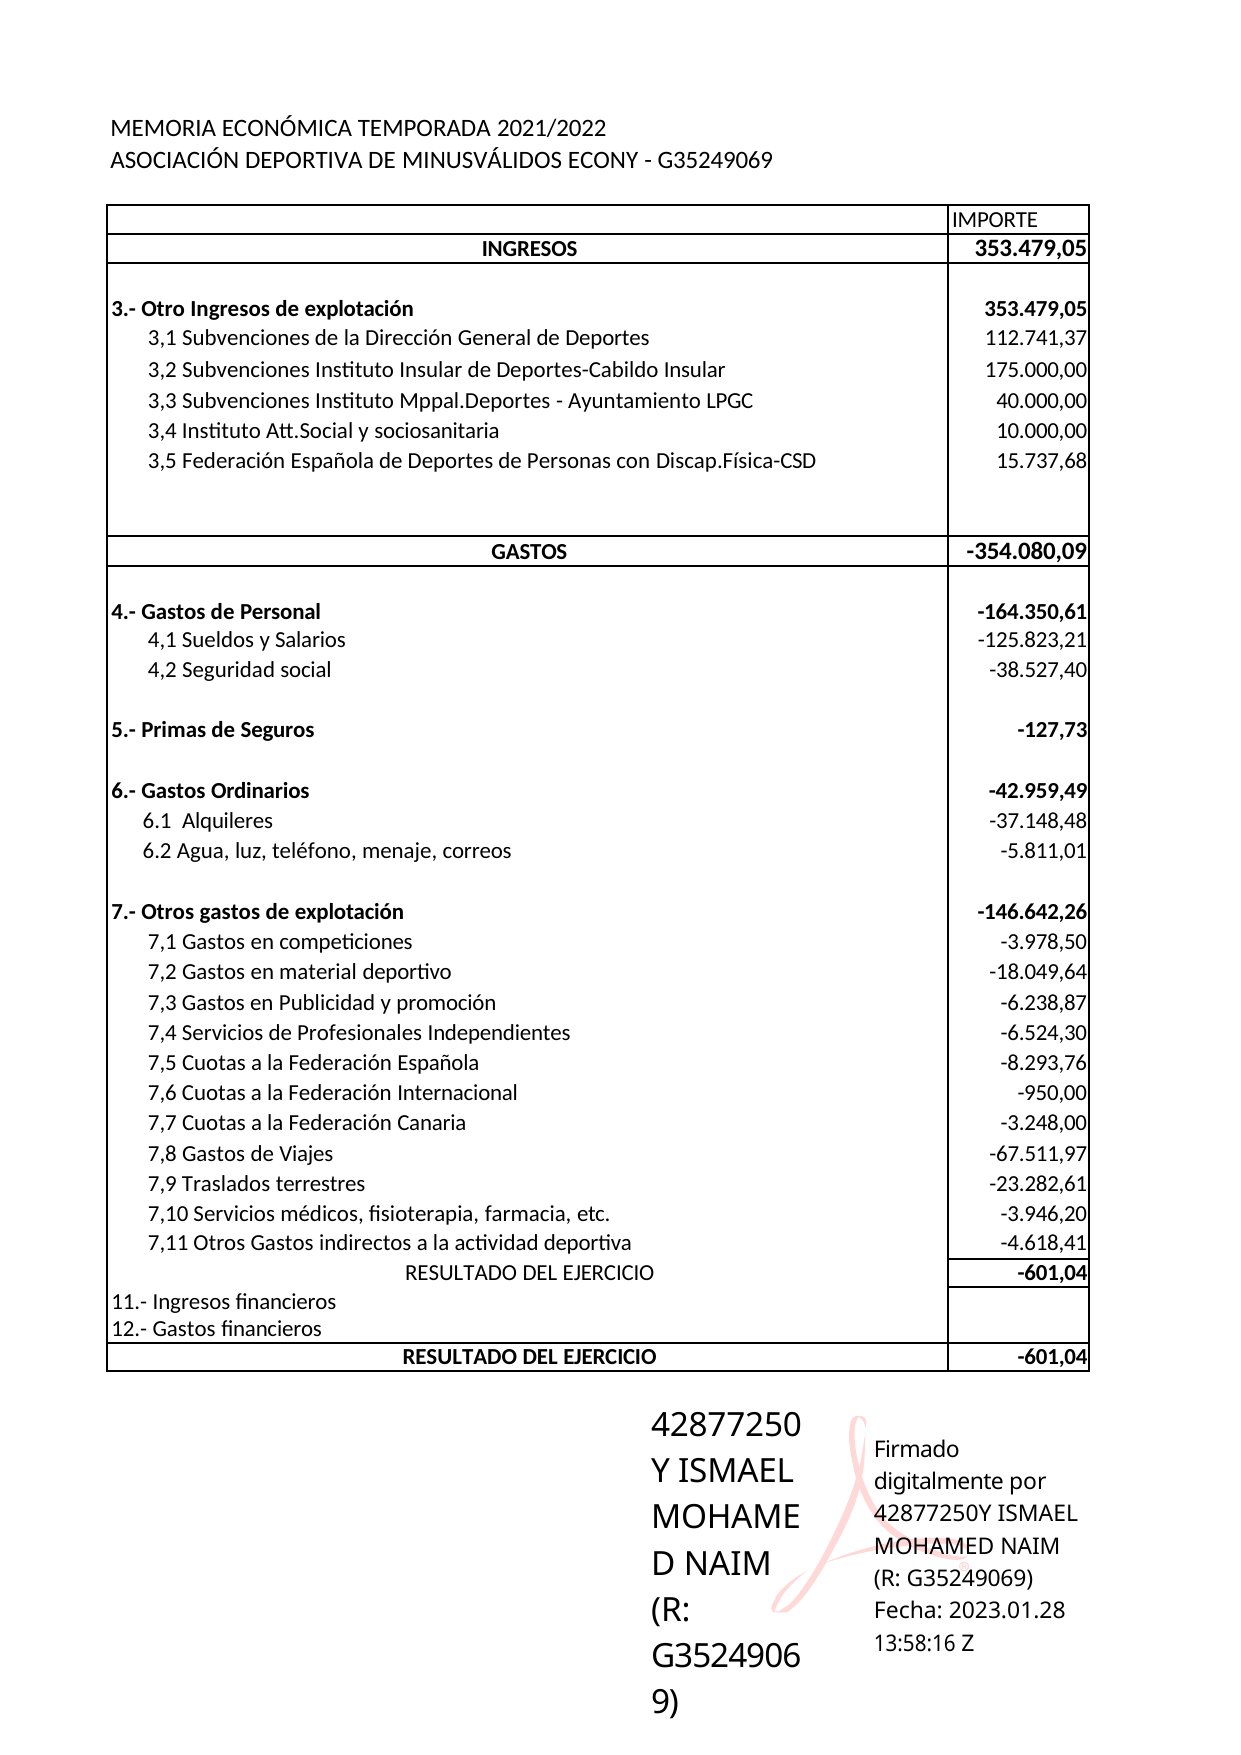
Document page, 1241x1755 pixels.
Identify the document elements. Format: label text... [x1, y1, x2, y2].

table_cell 7,8 Gastos de Viajes [108, 1140, 947, 1170]
table_cell -37.148,48 [949, 807, 1088, 837]
table_cell 40.000,00 [949, 387, 1088, 417]
table_cell -950,00 [949, 1079, 1088, 1109]
table_cell -6.238,87 [949, 989, 1088, 1019]
table_cell 7,3 Gastos en Publicidad y promoción [108, 989, 947, 1019]
table_cell 3,4 Instituto Att.Social y sociosanitaria [108, 417, 947, 447]
text Firmado digitalmente por 42877250Y ISMAEL MOHAMED NAIM (R: G35249069) Fecha: 2023.01.28 [874, 1433, 1091, 1625]
table_cell -3.978,50 [949, 928, 1088, 958]
table_cell 6.- Gastos Ordinarios [108, 762, 947, 807]
table_cell RESULTADO DEL EJERCICIO [108, 1344, 947, 1370]
table_cell -601,04 [949, 1260, 1088, 1286]
table_cell -4.618,41 [949, 1230, 1088, 1257]
table_cell -3.946,20 [949, 1200, 1088, 1230]
table_cell -164.350,61 [949, 567, 1088, 626]
table_cell 7,9 Traslados terrestres [108, 1170, 947, 1200]
table_cell -125.823,21 [949, 626, 1088, 656]
table_cell 7,5 Cuotas a la Federación Española [108, 1049, 947, 1079]
table_cell -67.511,97 [949, 1140, 1088, 1170]
text 42877250Y ISMAEL MOHAMED NAIM (R: G35249069) [651, 1401, 818, 1724]
table_cell -5.811,01 [949, 838, 1088, 883]
table_cell 5.- Primas de Seguros [108, 715, 947, 762]
table_cell 7,6 Cuotas a la Federación Internacional [108, 1079, 947, 1109]
table_cell 15.737,68 [949, 447, 1088, 535]
table_cell -146.642,26 [949, 883, 1088, 928]
table_cell 3.- Otro Ingresos de explotación [108, 264, 947, 324]
table_cell -354.080,09 [949, 537, 1088, 565]
text ASOCIACIÓN DEPORTIVA DE MINUSVÁLIDOS ECONY - G35249069 [110, 144, 1157, 174]
table_cell -8.293,76 [949, 1049, 1088, 1079]
table_cell 6.2 Agua, luz, teléfono, menaje, correos [108, 838, 947, 883]
table_cell 7,4 Servicios de Profesionales Independientes [108, 1019, 947, 1049]
text 13:58:16 Z [874, 1627, 1157, 1658]
table_header [108, 206, 947, 232]
table_cell 3,1 Subvenciones de la Dirección General de Deportes [108, 324, 947, 356]
table_cell -42.959,49 [949, 762, 1088, 807]
table_cell 7,10 Servicios médicos, fisioterapia, farmacia, etc. [108, 1200, 947, 1230]
table_cell GASTOS [108, 537, 947, 565]
table_cell 11.- Ingresos financieros [108, 1286, 947, 1316]
table_cell 6.1 Alquileres [108, 807, 947, 837]
table_cell -38.527,40 [949, 656, 1088, 715]
table_cell INGRESOS [108, 235, 947, 262]
table_cell -18.049,64 [949, 958, 1088, 988]
table_cell 4.- Gastos de Personal [108, 567, 947, 626]
table_cell 7,1 Gastos en competiciones [108, 928, 947, 958]
table_cell 4,1 Sueldos y Salarios [108, 626, 947, 656]
table_cell -23.282,61 [949, 1170, 1088, 1200]
table_cell RESULTADO DEL EJERCICIO [108, 1258, 947, 1286]
table_cell [949, 1288, 1088, 1342]
table_cell -6.524,30 [949, 1019, 1088, 1049]
table_cell 4,2 Seguridad social [108, 656, 947, 715]
table_cell 175.000,00 [949, 356, 1088, 387]
table_cell -127,73 [949, 715, 1088, 762]
table_cell 10.000,00 [949, 417, 1088, 447]
table_cell 3,5 Federación Española de Deportes de Personas con Discap.Física-CSD [108, 447, 947, 535]
table_cell 353.479,05 [949, 264, 1088, 324]
table_cell 7,11 Otros Gastos indirectos a la actividad deportiva [108, 1230, 947, 1257]
table_cell 353.479,05 [949, 235, 1088, 262]
table_cell 7,7 Cuotas a la Federación Canaria [108, 1109, 947, 1139]
table_cell 3,3 Subvenciones Instituto Mppal.Deportes - Ayuntamiento LPGC [108, 387, 947, 417]
table_cell 112.741,37 [949, 324, 1088, 356]
table_cell 12.- Gastos financieros [108, 1316, 947, 1342]
table_cell 7.- Otros gastos de explotación [108, 883, 947, 928]
table_cell 3,2 Subvenciones Instituto Insular de Deportes-Cabildo Insular [108, 356, 947, 387]
table_header IMPORTE [949, 206, 1088, 232]
table_cell -3.248,00 [949, 1109, 1088, 1139]
table_cell -601,04 [949, 1344, 1088, 1370]
text MEMORIA ECONÓMICA TEMPORADA 2021/2022 [110, 112, 1157, 142]
table_cell 7,2 Gastos en material deportivo [108, 958, 947, 988]
